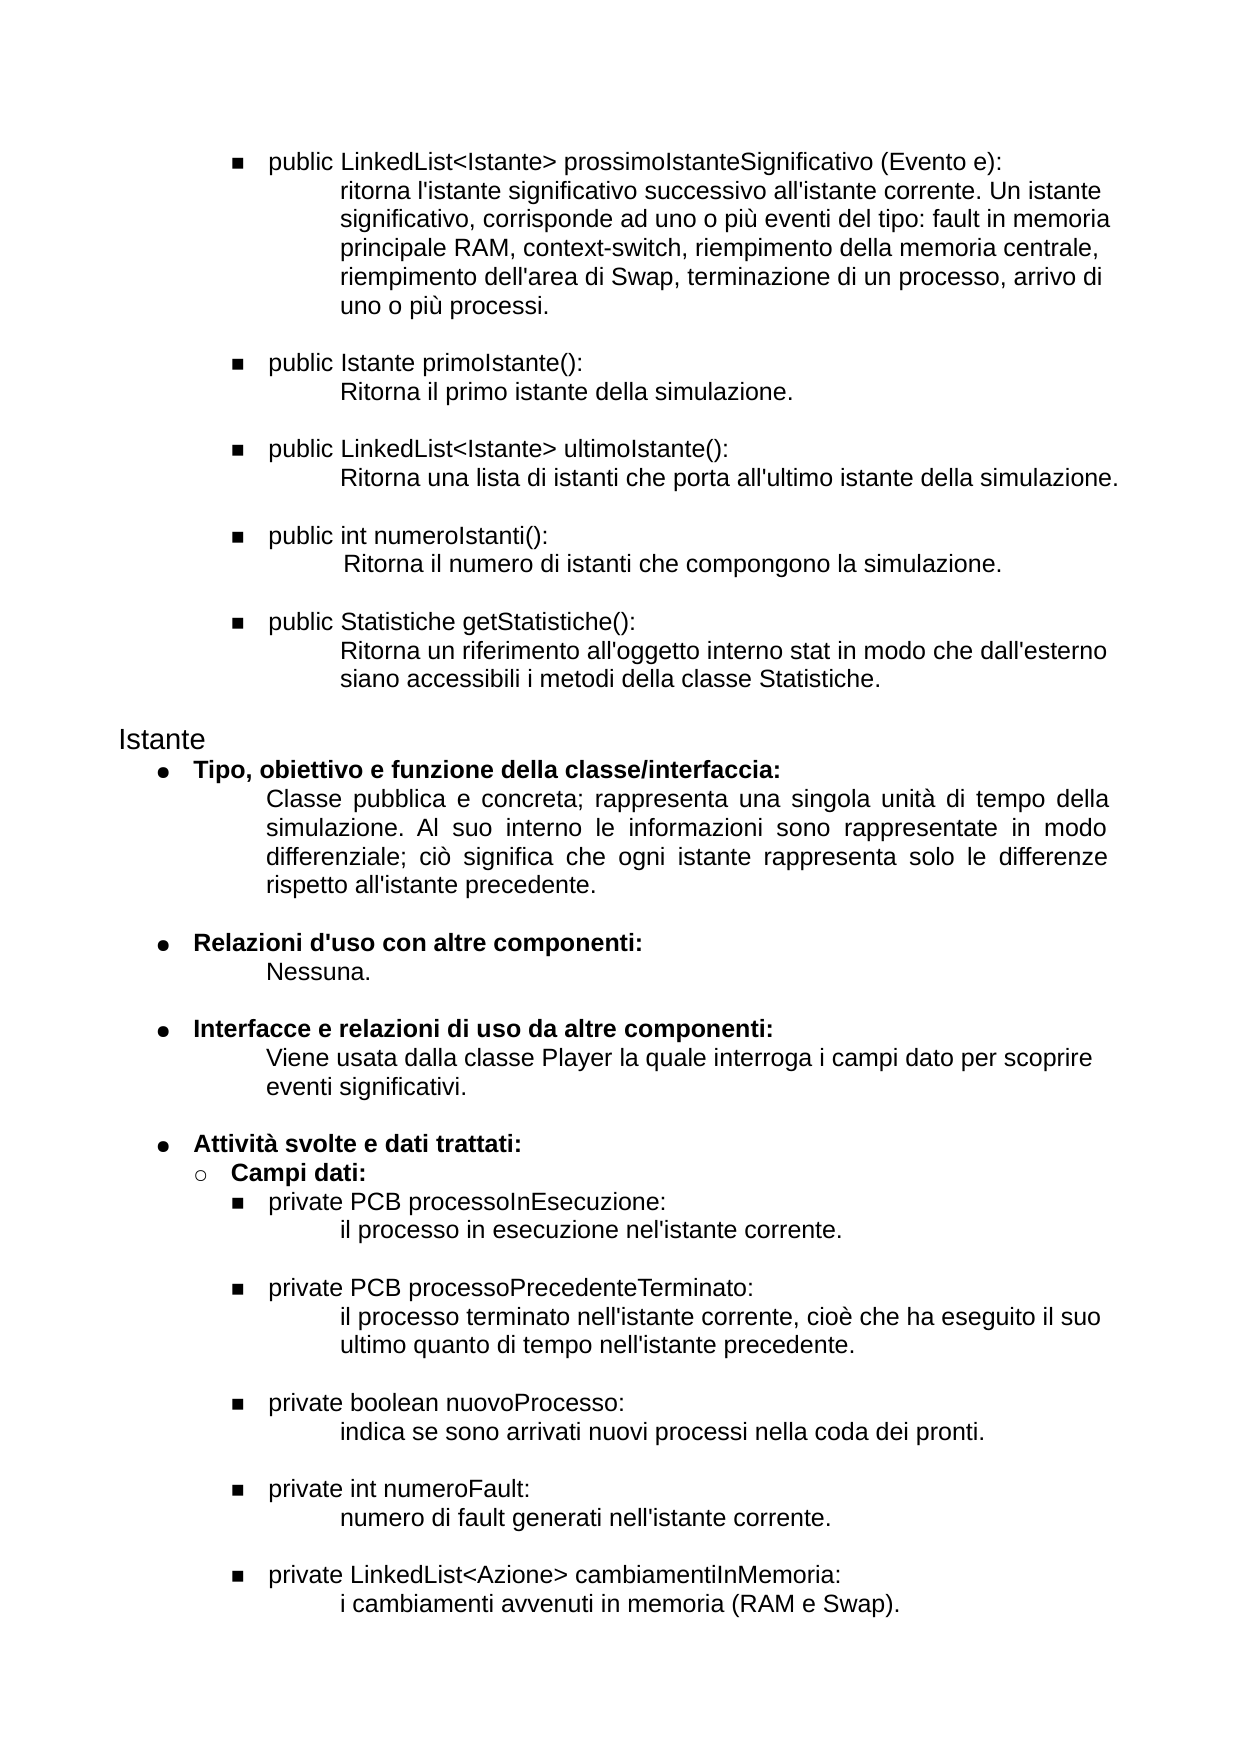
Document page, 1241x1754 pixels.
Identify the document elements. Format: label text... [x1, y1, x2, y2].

text i cambiamenti avvenuti in memoria (RAM e Swap). [118, 1589, 1122, 1618]
list Interfacce e relazioni di uso da altre componenti: [156, 1014, 1122, 1043]
list Ritorna il numero di istanti che compongono la simulazione. [306, 549, 1122, 578]
text Ritorna una lista di istanti che porta all'ultimo istante della simulazione. [118, 463, 1122, 492]
list Classe pubblica e concreta; rappresenta una singola unità di tempo della simulazione. Al suo interno le informazioni sono rappresentate in modo differenziale; ciò significa che ogni istante rappresenta solo le differenze rispetto all'istante precedente. [156, 784, 1122, 899]
text Istante [118, 722, 1122, 755]
text indica se sono arrivati nuovi processi nella coda dei pronti. [118, 1417, 1122, 1445]
text Ritorna il primo istante della simulazione. [118, 377, 1122, 406]
list Relazioni d'uso con altre componenti: [156, 928, 1122, 957]
list private int numeroFault: [231, 1474, 1122, 1503]
list Viene usata dalla classe Player la quale interroga i campi dato per scoprire eventi significativi. [156, 1043, 1122, 1100]
text ritorna l'istante significativo successivo all'istante corrente. Un istante significativo, corrisponde ad uno o più eventi del tipo: fault in memoria principale RAM, context-switch, riempimento della memoria centrale, riempimento dell'area di Swap, terminazione di un processo, arrivo di uno o più processi. [118, 176, 1122, 319]
list Tipo, obiettivo e funzione della classe/interfaccia: [156, 755, 1122, 784]
text numero di fault generati nell'istante corrente. [118, 1503, 1122, 1532]
list public Statistiche getStatistiche(): [231, 607, 1122, 636]
list Attività svolte e dati trattati: [156, 1129, 1122, 1158]
text il processo terminato nell'istante corrente, cioè che ha eseguito il suo ultimo quanto di tempo nell'istante precedente. [118, 1302, 1122, 1359]
text il processo in esecuzione nel'istante corrente. [118, 1215, 1122, 1244]
list public LinkedList<Istante> prossimoIstanteSignificativo (Evento e): [231, 147, 1122, 176]
list private PCB processoInEsecuzione: [231, 1187, 1122, 1215]
list public Istante primoIstante(): [231, 348, 1122, 377]
list Campi dati: [193, 1158, 1122, 1187]
list Nessuna. [156, 957, 1122, 985]
list private PCB processoPrecedenteTerminato: [231, 1273, 1122, 1302]
text Ritorna un riferimento all'oggetto interno stat in modo che dall'esterno siano accessibili i metodi della classe Statistiche. [118, 636, 1122, 693]
list private boolean nuovoProcesso: [231, 1388, 1122, 1417]
list private LinkedList<Azione> cambiamentiInMemoria: [231, 1560, 1122, 1589]
list public int numeroIstanti(): [231, 521, 1122, 549]
list public LinkedList<Istante> ultimoIstante(): [231, 434, 1122, 463]
